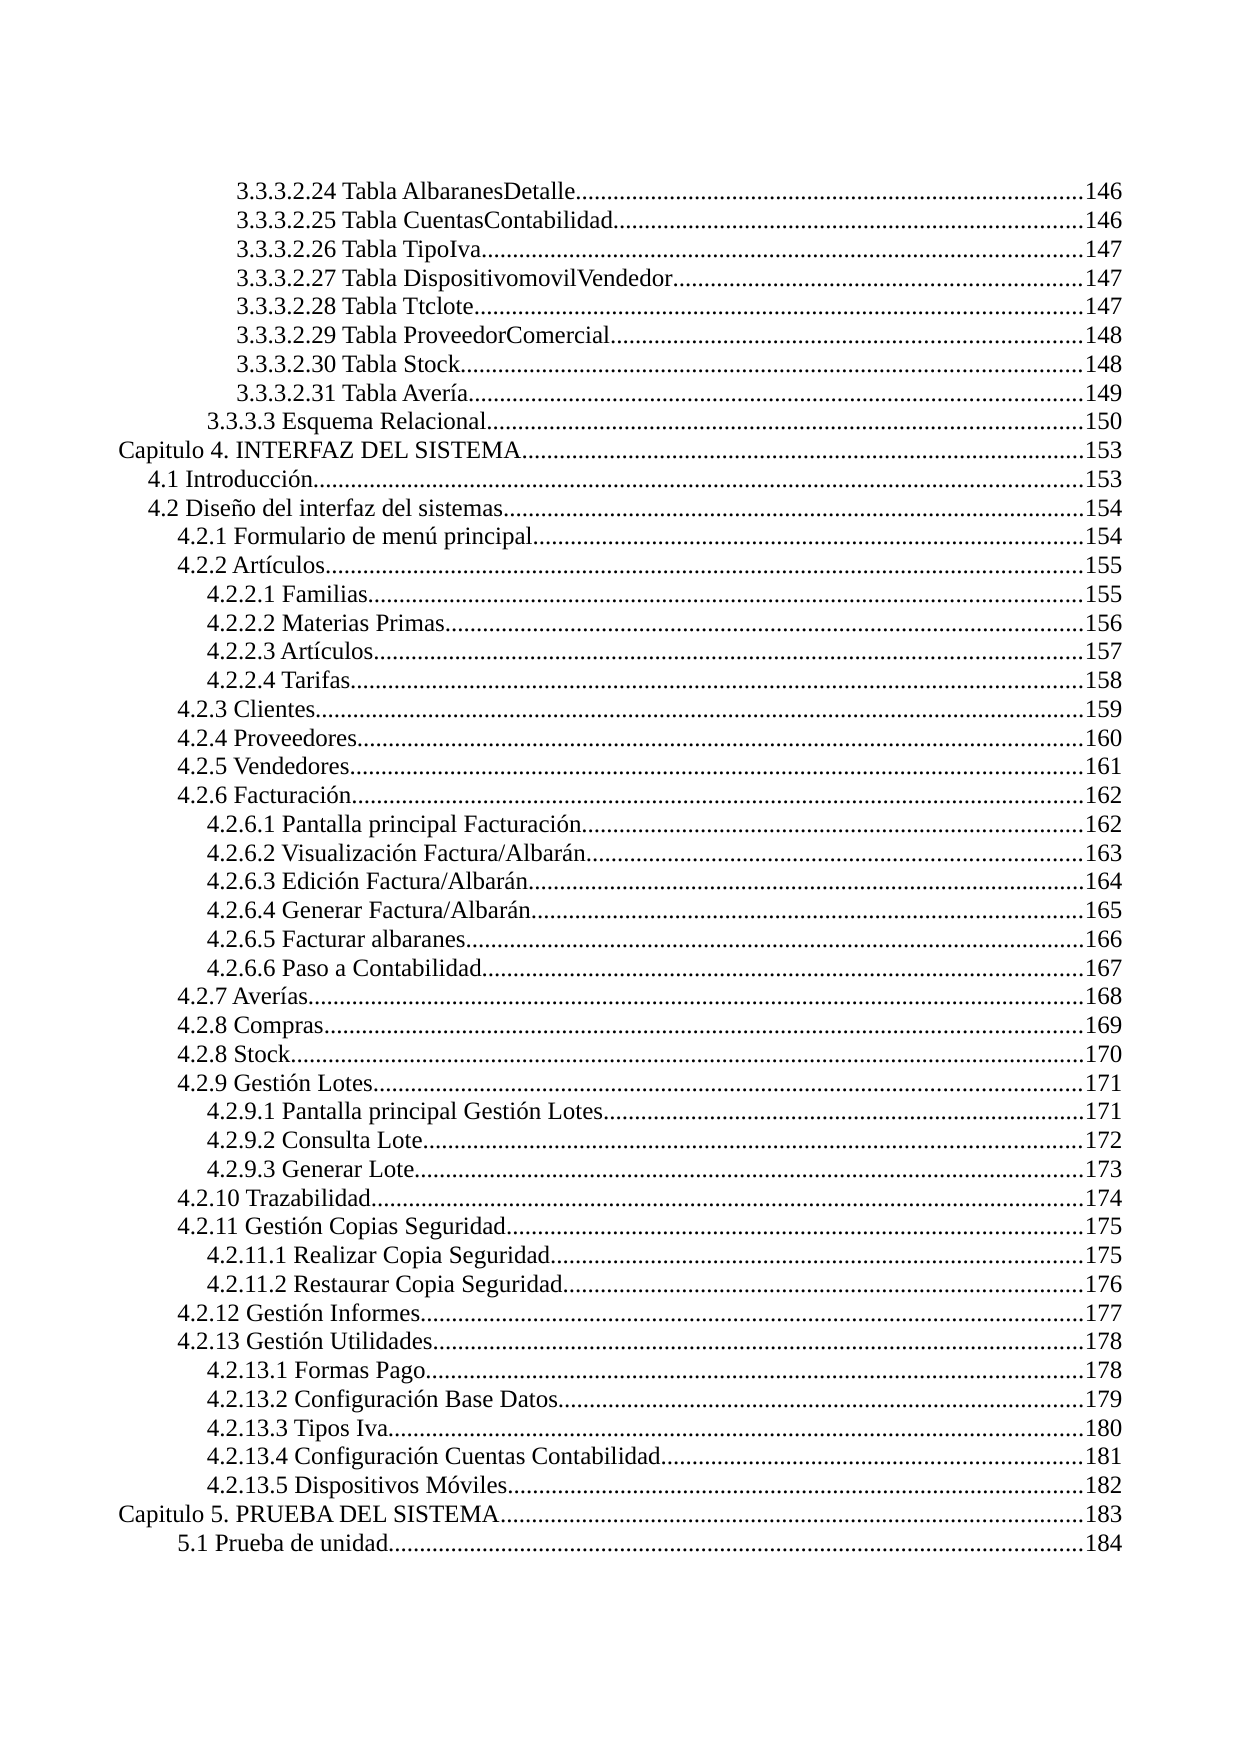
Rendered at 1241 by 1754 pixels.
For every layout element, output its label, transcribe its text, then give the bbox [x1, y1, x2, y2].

text 4.2.5 Vendedores 161 [177, 751, 1122, 780]
text 4.2 Diseño del interfaz del sistemas 154 [148, 493, 1122, 521]
text 4.2.13.2 Configuración Base Datos 179 [207, 1384, 1122, 1413]
text 4.2.13.3 Tipos Iva 180 [207, 1413, 1122, 1441]
text 3.3.3.2.31 Tabla Avería. 149 [236, 378, 1122, 406]
text 4.2.8 Compras 169 [177, 1010, 1122, 1039]
text 4.2.6.4 Generar Factura/Albarán 165 [207, 895, 1122, 924]
text 5.1 Prueba de unidad 184 [177, 1528, 1122, 1556]
text 4.2.13.4 Configuración Cuentas Contabilidad 181 [207, 1441, 1122, 1470]
text 4.2.10 Trazabilidad 174 [177, 1183, 1122, 1211]
text 4.2.2.4 Tarifas 158 [207, 665, 1122, 694]
text 4.2.2 Artículos 155 [177, 550, 1122, 579]
text 3.3.3.2.26 Tabla TipoIva 147 [236, 234, 1122, 263]
text 4.2.7 Averías 168 [177, 981, 1122, 1010]
text 4.2.9.3 Generar Lote 173 [207, 1154, 1122, 1183]
text 4.2.12 Gestión Informes 177 [177, 1298, 1122, 1326]
text 4.2.8 Stock 170 [177, 1039, 1122, 1068]
text 4.1 Introducción 153 [148, 464, 1122, 493]
text 3.3.3.2.24 Tabla AlbaranesDetalle 146 [236, 176, 1122, 205]
text 4.2.9.1 Pantalla principal Gestión Lotes 171 [207, 1096, 1122, 1125]
text 4.2.6.6 Paso a Contabilidad 167 [207, 953, 1122, 981]
text 3.3.3.2.29 Tabla ProveedorComercial 148 [236, 320, 1122, 349]
text 4.2.6.2 Visualización Factura/Albarán 163 [207, 838, 1122, 866]
text 4.2.4 Proveedores 160 [177, 723, 1122, 751]
text Capitulo 4. INTERFAZ DEL SISTEMA 153 [118, 435, 1122, 464]
text 4.2.1 Formulario de menú principal 154 [177, 521, 1122, 550]
text 4.2.2.3 Artículos 157 [207, 636, 1122, 665]
text 4.2.13.5 Dispositivos Móviles 182 [207, 1470, 1122, 1499]
text 4.2.6.3 Edición Factura/Albarán 164 [207, 866, 1122, 895]
text Capitulo 5. PRUEBA DEL SISTEMA 183 [118, 1499, 1122, 1528]
text 4.2.11.1 Realizar Copia Seguridad 175 [207, 1240, 1122, 1269]
text 4.2.13.1 Formas Pago 178 [207, 1355, 1122, 1384]
text 4.2.6 Facturación 162 [177, 780, 1122, 809]
text 4.2.11 Gestión Copias Seguridad 175 [177, 1211, 1122, 1240]
text 3.3.3.3 Esquema Relacional 150 [207, 406, 1122, 435]
text 4.2.13 Gestión Utilidades 178 [177, 1326, 1122, 1355]
text 3.3.3.2.25 Tabla CuentasContabilidad 146 [236, 205, 1122, 234]
text 3.3.3.2.28 Tabla Ttclote 147 [236, 291, 1122, 320]
text 3.3.3.2.30 Tabla Stock 148 [236, 349, 1122, 378]
text 4.2.9.2 Consulta Lote 172 [207, 1125, 1122, 1154]
text 3.3.3.2.27 Tabla DispositivomovilVendedor 147 [236, 263, 1122, 291]
text 4.2.6.1 Pantalla principal Facturación 162 [207, 809, 1122, 838]
text 4.2.9 Gestión Lotes 171 [177, 1068, 1122, 1096]
text 4.2.2.1 Familias 155 [207, 579, 1122, 608]
text 4.2.3 Clientes 159 [177, 694, 1122, 723]
text 4.2.6.5 Facturar albaranes 166 [207, 924, 1122, 953]
text 4.2.11.2 Restaurar Copia Seguridad 176 [207, 1269, 1122, 1298]
text 4.2.2.2 Materias Primas 156 [207, 608, 1122, 636]
